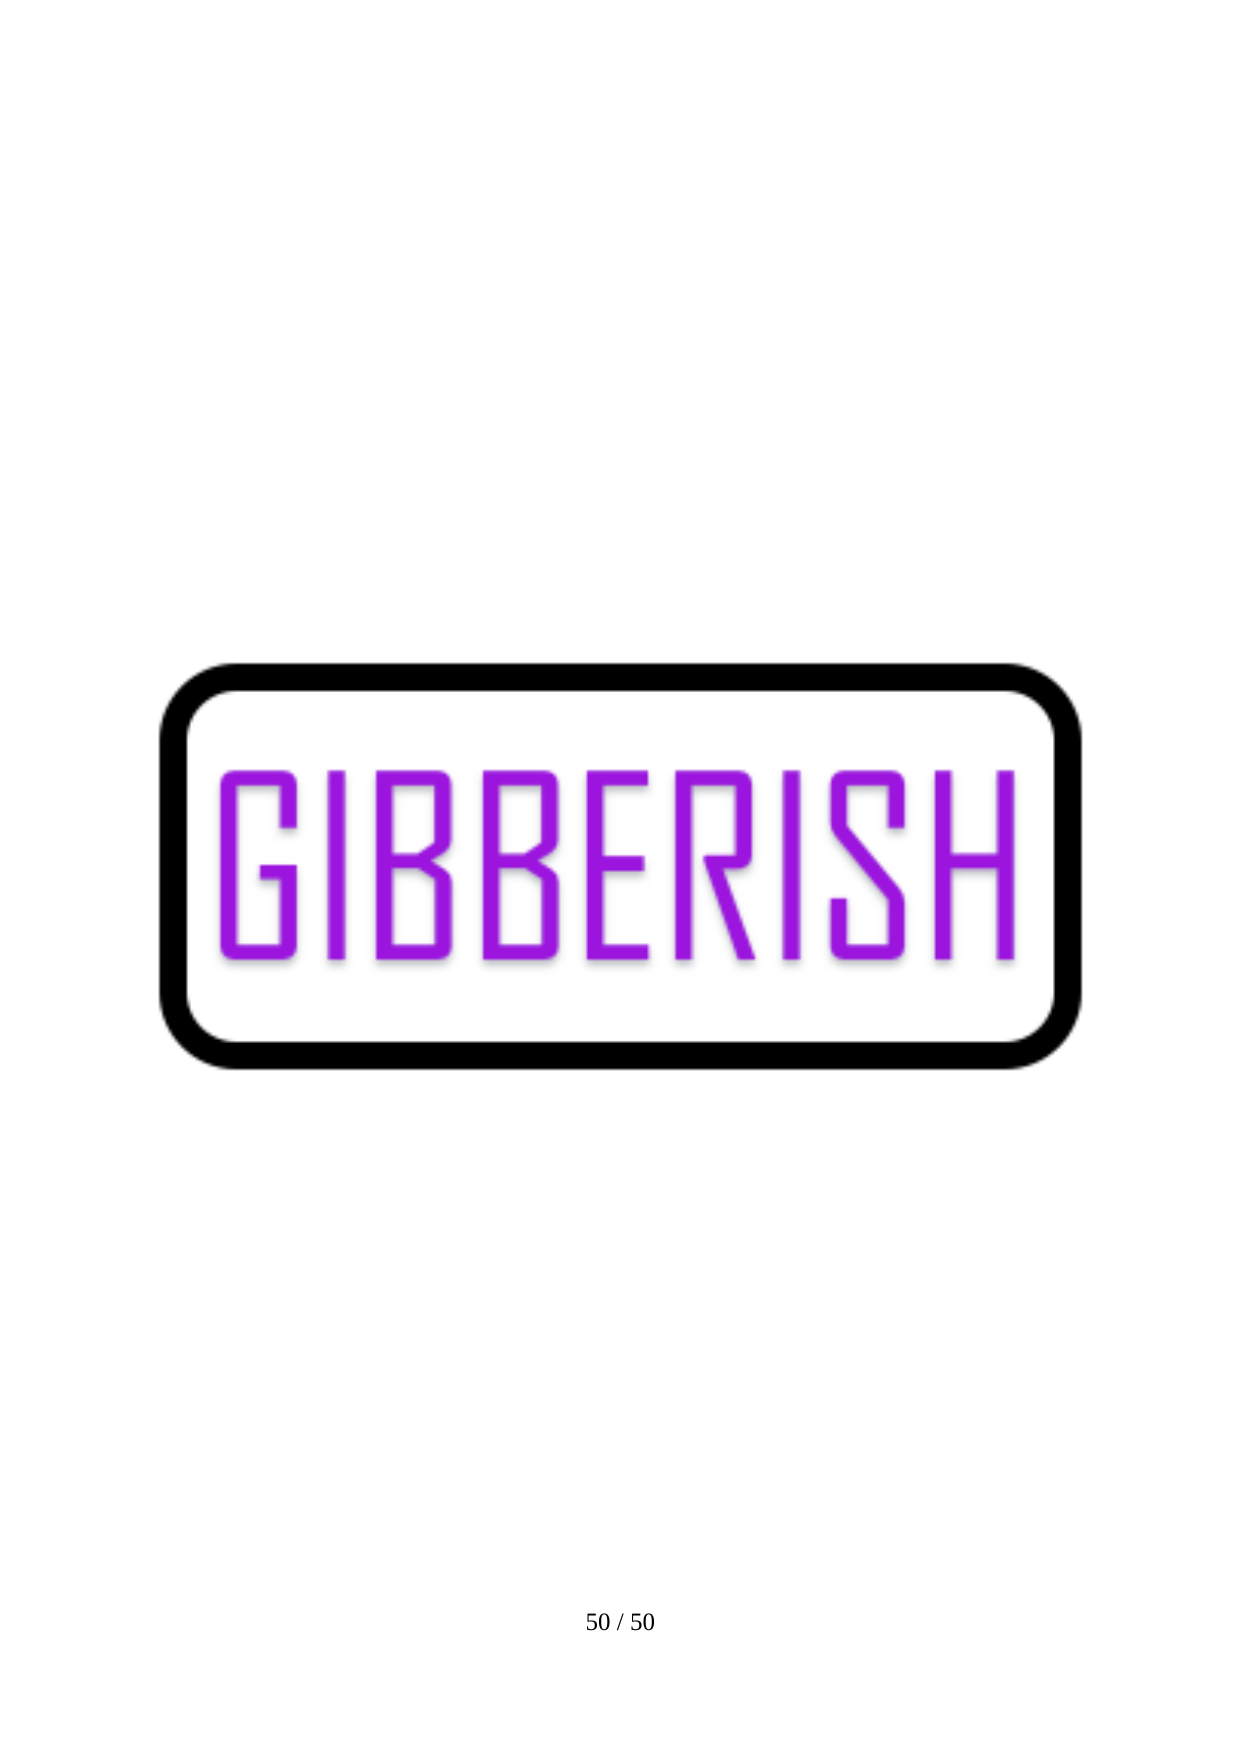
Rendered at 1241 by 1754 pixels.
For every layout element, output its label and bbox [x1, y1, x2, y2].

picture [133, 631, 1107, 1104]
